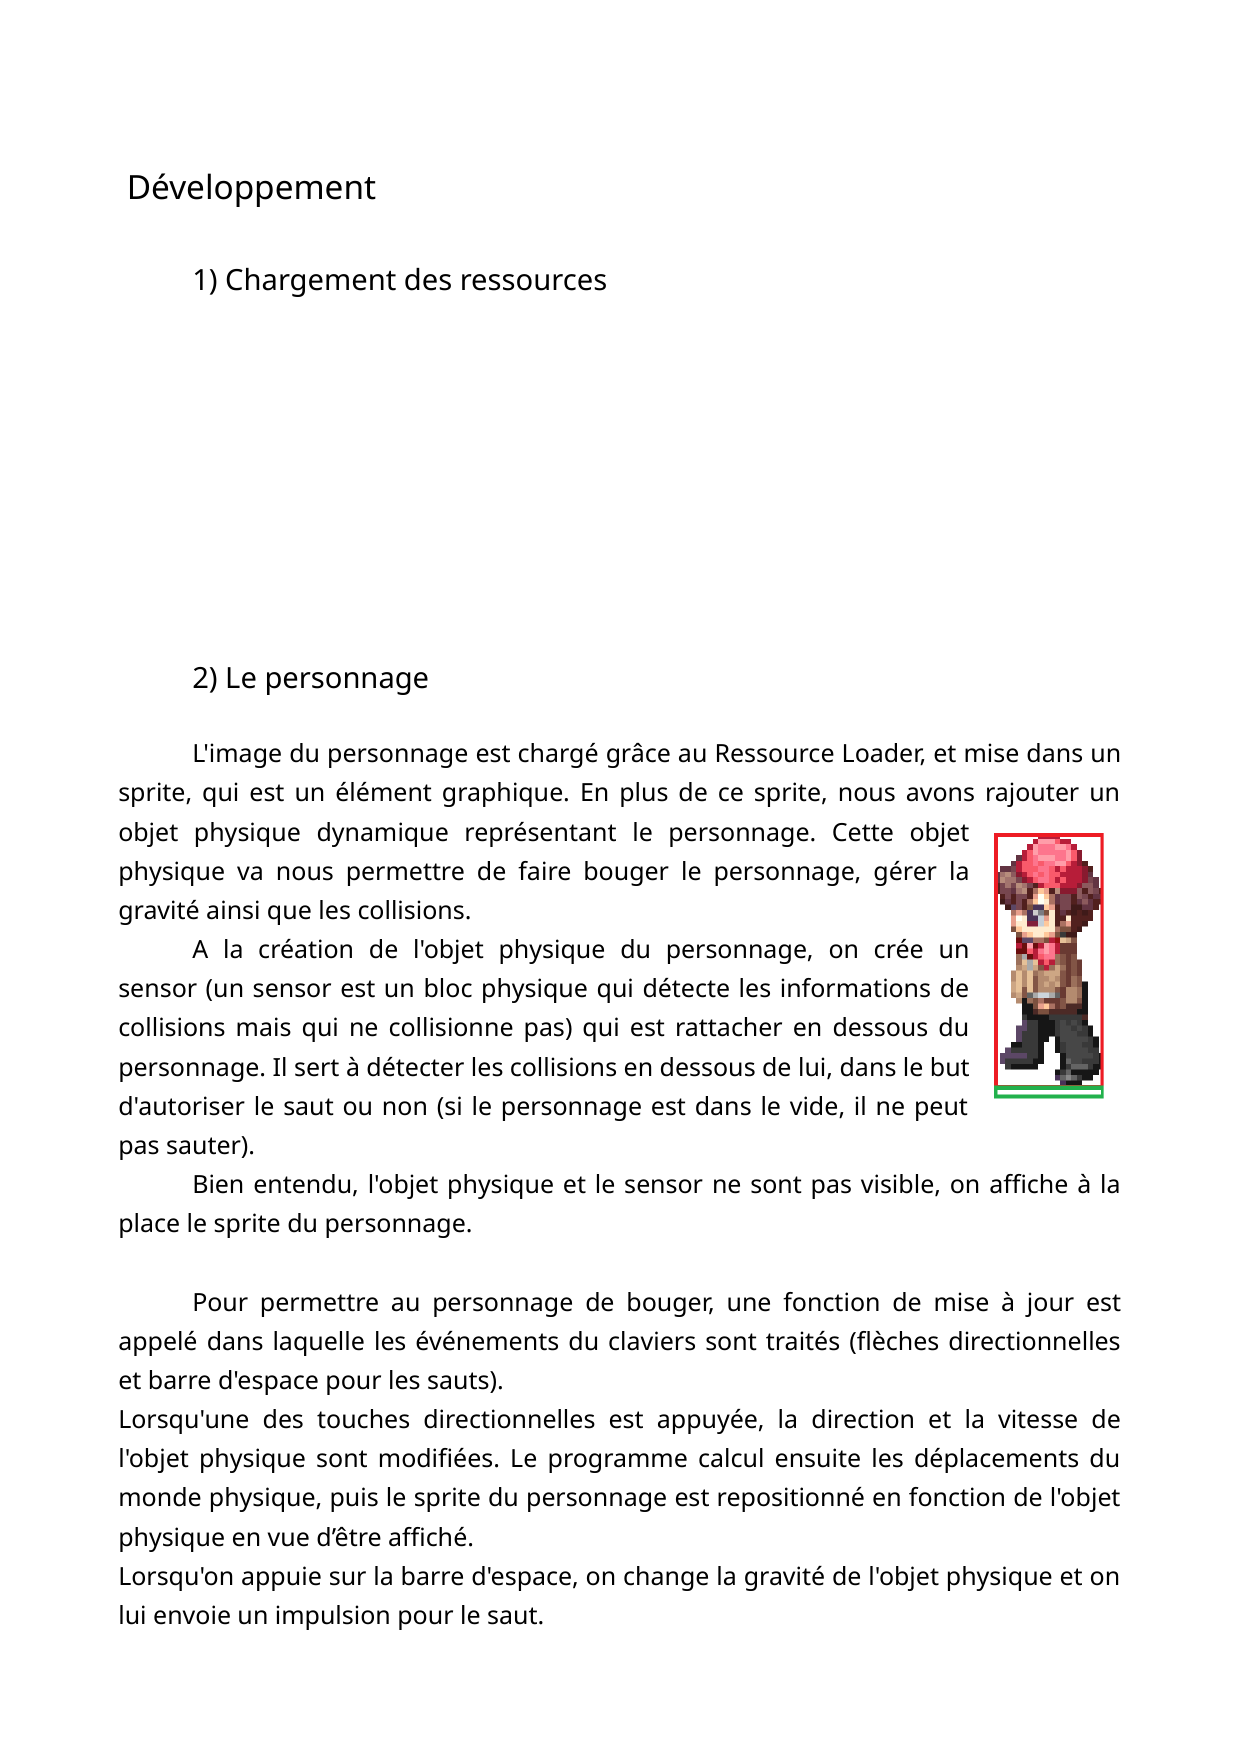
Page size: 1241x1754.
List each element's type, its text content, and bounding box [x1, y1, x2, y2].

text Pour permettre au personnage de bouger, une fonction de mise à jour est appelé dans laquelle les événements du claviers sont traités (flèches directionnelles et barre d'espace pour les sauts). [118, 1284, 1122, 1397]
picture [994, 833, 1104, 1099]
text 2) Le personnage [118, 657, 1122, 697]
text Lorsqu'on appuie sur la barre d'espace, on change la gravité de l'objet physique et on lui envoie un impulsion pour le saut. [118, 1558, 1122, 1632]
text L'image du personnage est chargé grâce au Ressource Loader, et mise dans un sprite, qui est un élément graphique. En plus de ce sprite, nous avons rajouter un objet physique dynamique représentant le personnage. Cette objet physique va nous permettre de faire bouger le personnage, gérer la gravité ainsi que les collisions. [118, 736, 1122, 927]
text Lorsqu'une des touches directionnelles est appuyée, la direction et la vitesse de l'objet physique sont modifiées. Le programme calcul ensuite les déplacements du monde physique, puis le sprite du personnage est repositionné en fonction de l'objet physique en vue d’être affiché. [118, 1402, 1122, 1553]
text Bien entendu, l'objet physique et le sensor ne sont pas visible, on affiche à la place le sprite du personnage. [118, 1167, 1122, 1240]
text 1) Chargement des ressources [118, 254, 1122, 300]
text Développement [118, 163, 1122, 209]
text A la création de l'objet physique du personnage, on crée un sensor (un sensor est un bloc physique qui détecte les informations de collisions mais qui ne collisionne pas) qui est rattacher en dessous du personnage. Il sert à détecter les collisions en dessous de lui, dans le but d'autoriser le saut ou non (si le personnage est dans le vide, il ne peut pas sauter). [118, 932, 1122, 1162]
